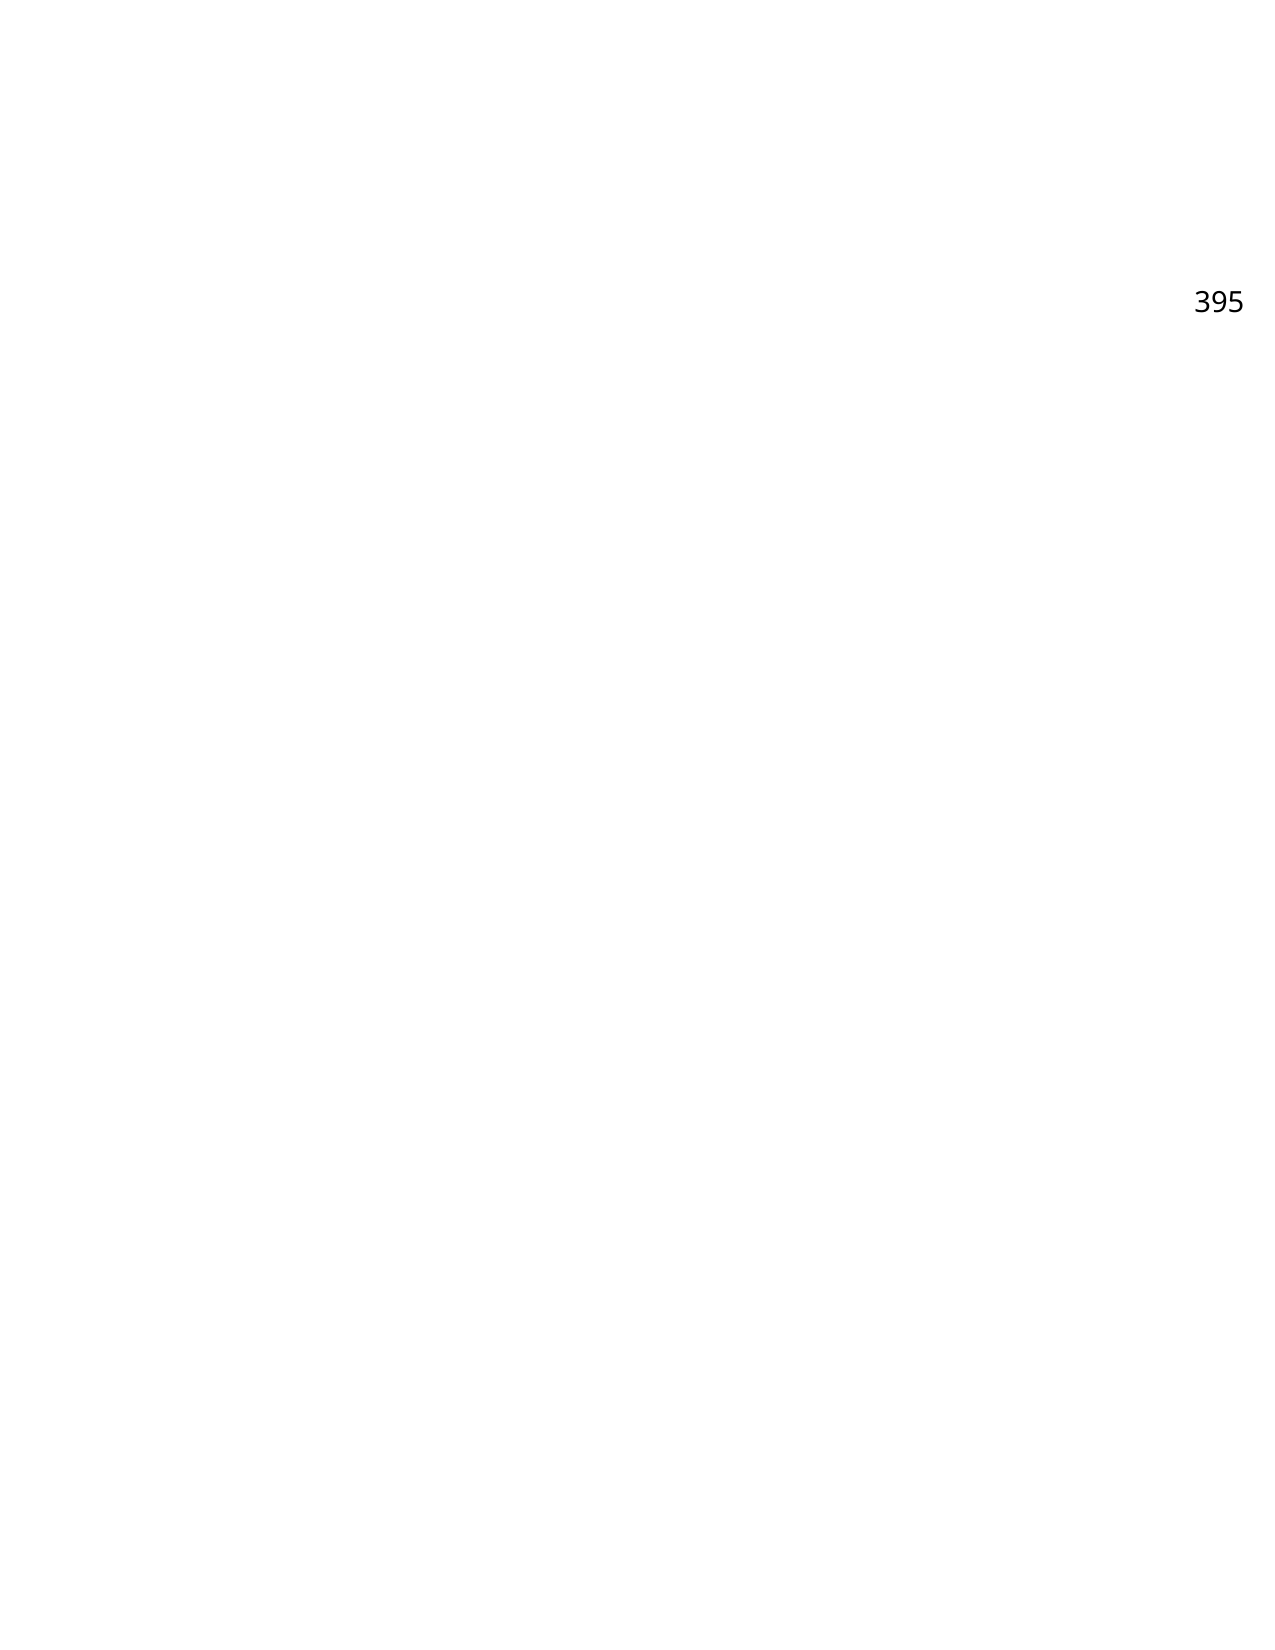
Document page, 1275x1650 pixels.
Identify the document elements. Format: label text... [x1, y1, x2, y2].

subtitle 395 [142, 281, 1244, 321]
